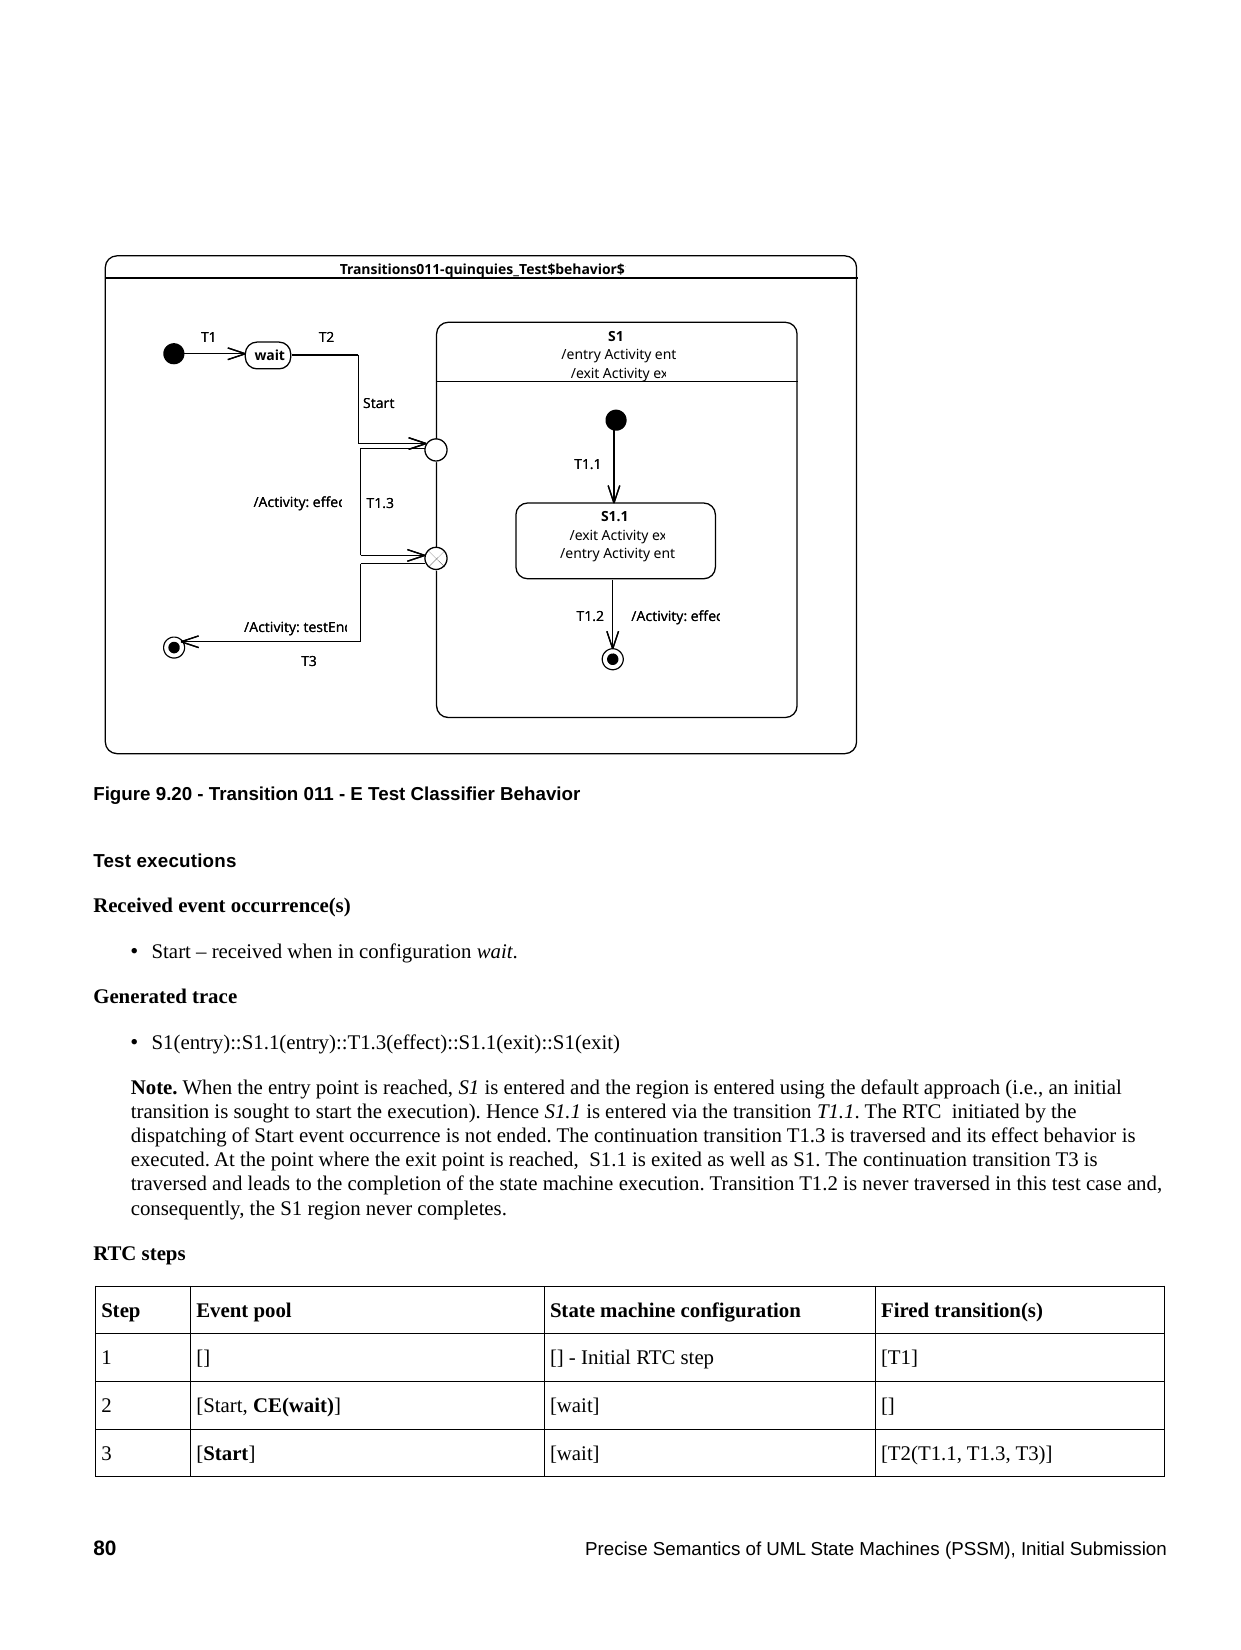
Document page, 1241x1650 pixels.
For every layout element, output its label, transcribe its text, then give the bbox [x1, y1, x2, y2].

table_cell 3 [96, 1430, 190, 1476]
table_cell 2 [96, 1382, 190, 1429]
table_cell [] - Initial RTC step [545, 1334, 875, 1381]
text RTC steps [93, 1241, 1164, 1264]
table_cell [Start] [191, 1430, 544, 1476]
table_cell [] [876, 1382, 1164, 1429]
table_cell [T2(T1.1, T1.3, T3)] [876, 1430, 1164, 1476]
table_header Step [96, 1287, 190, 1333]
subtitle Test executions [93, 850, 1164, 872]
text Received event occurrence(s) [93, 893, 1164, 917]
table_cell [T1] [876, 1334, 1164, 1381]
table_cell [wait] [545, 1430, 875, 1476]
table_header Fired transition(s) [876, 1287, 1164, 1333]
table_cell [] [191, 1334, 544, 1381]
table_cell [wait] [545, 1382, 875, 1429]
text Note. When the entry point is reached, S1 is entered and the region is entered using the default approach (i.e., an initial transition is sought to start the execution). Hence S1.1 is entered via the transition T1.1. The RTC initiated by the dispatching of Start event occurrence is not ended. The continuation transition T1.3 is traversed and its effect behavior is executed. At the point where the exit point is reached, S1.1 is exited as well as S1. The continuation transition T3 is traversed and leads to the completion of the state machine execution. Transition T1.2 is never traversed in this test case and, consequently, the S1 region never completes. [131, 1075, 1164, 1219]
text Figure 9.20 - Transition 011 - E Test Classifier Behavior [93, 783, 964, 804]
list S1(entry)::S1.1(entry)::T1.3(effect)::S1.1(exit)::S1(exit) [131, 1029, 1164, 1054]
table_cell 1 [96, 1334, 190, 1381]
table_header State machine configuration [545, 1287, 875, 1333]
text Generated trace [93, 984, 1164, 1008]
table_header Event pool [191, 1287, 544, 1333]
list Start – received when in configuration wait. [131, 938, 1164, 963]
table_cell [Start, CE(wait)] [191, 1382, 544, 1429]
